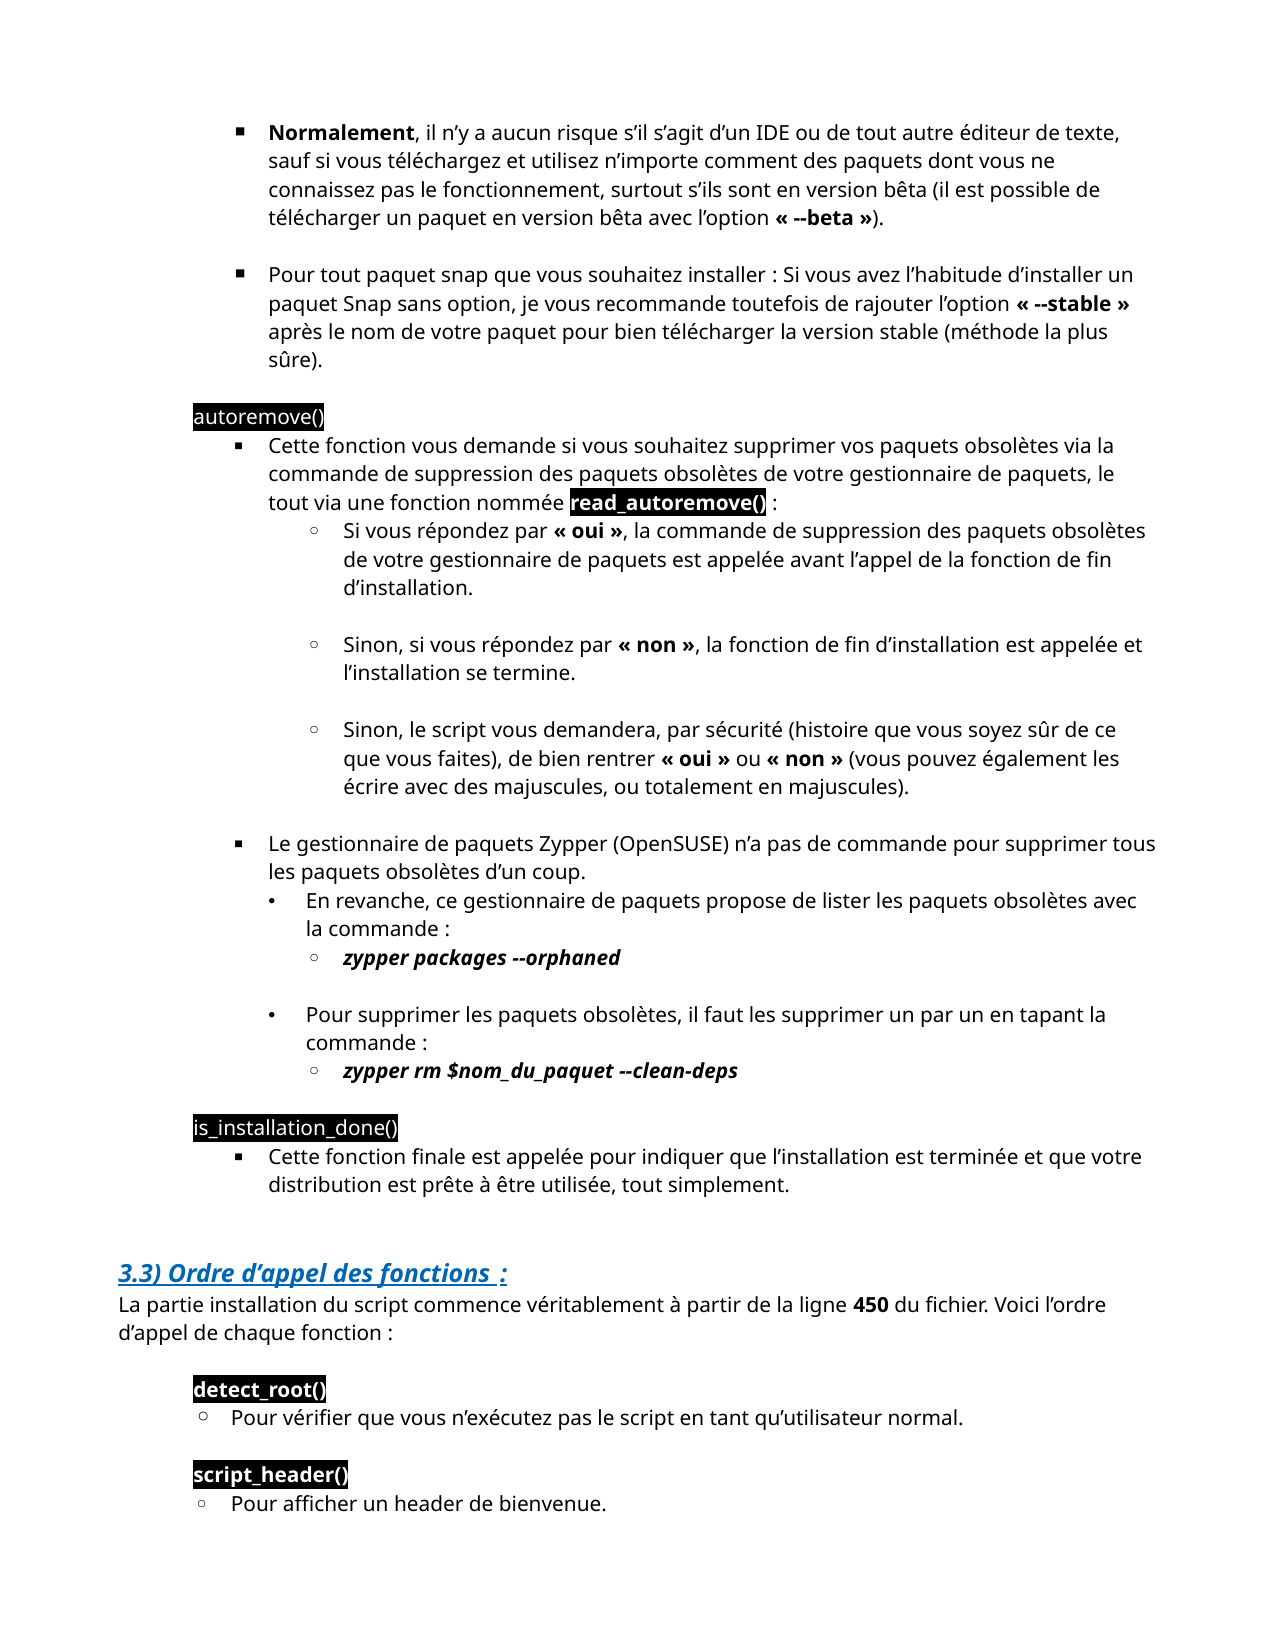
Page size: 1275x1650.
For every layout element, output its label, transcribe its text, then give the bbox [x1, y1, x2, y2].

list Pour supprimer les paquets obsolètes, il faut les supprimer un par un en tapant la commande : [268, 1000, 1157, 1057]
list zypper rm $nom_du_paquet --clean-deps [306, 1057, 1157, 1085]
list detect_root() [156, 1375, 1157, 1403]
list En revanche, ce gestionnaire de paquets propose de lister les paquets obsolètes avec la commande : [268, 886, 1157, 943]
list script_header() [156, 1460, 1157, 1489]
list autoremove() [156, 402, 1157, 431]
list Normalement, il n’y a aucun risque s’il s’agit d’un IDE ou de tout autre éditeur de texte, sauf si vous téléchargez et utilisez n’importe comment des paquets dont vous ne connaissez pas le fonctionnement, surtout s’ils sont en version bêta (il est possible de télécharger un paquet en version bêta avec l’option « --beta »). [231, 118, 1157, 232]
text La partie installation du script commence véritablement à partir de la ligne 450 du fichier. Voici l’ordre d’appel de chaque fonction : [118, 1290, 1157, 1347]
list Cette fonction finale est appelée pour indiquer que l’installation est terminée et que votre distribution est prête à être utilisée, tout simplement. [231, 1142, 1157, 1199]
list Sinon, si vous répondez par « non », la fonction de fin d’installation est appelée et l’installation se termine. [306, 630, 1157, 687]
list Cette fonction vous demande si vous souhaitez supprimer vos paquets obsolètes via la commande de suppression des paquets obsolètes de votre gestionnaire de paquets, le tout via une fonction nommée read_autoremove() : [231, 431, 1157, 516]
list zypper packages --orphaned [306, 943, 1157, 971]
list Sinon, le script vous demandera, par sécurité (histoire que vous soyez sûr de ce que vous faites), de bien rentrer « oui » ou « non » (vous pouvez également les écrire avec des majuscules, ou totalement en majuscules). [306, 715, 1157, 801]
list Pour vérifier que vous n’exécutez pas le script en tant qu’utilisateur normal. [193, 1403, 1157, 1432]
list Pour afficher un header de bienvenue. [193, 1489, 1157, 1517]
list is_installation_done() [156, 1113, 1157, 1142]
text 3.3) Ordre d’appel des fonctions : [118, 1256, 1157, 1290]
list Si vous répondez par « oui », la commande de suppression des paquets obsolètes de votre gestionnaire de paquets est appelée avant l’appel de la fonction de fin d’installation. [306, 516, 1157, 602]
list Pour tout paquet snap que vous souhaitez installer : Si vous avez l’habitude d’installer un paquet Snap sans option, je vous recommande toutefois de rajouter l’option « --stable » après le nom de votre paquet pour bien télécharger la version stable (méthode la plus sûre). [231, 260, 1157, 374]
list Le gestionnaire de paquets Zypper (OpenSUSE) n’a pas de commande pour supprimer tous les paquets obsolètes d’un coup. [231, 829, 1157, 886]
